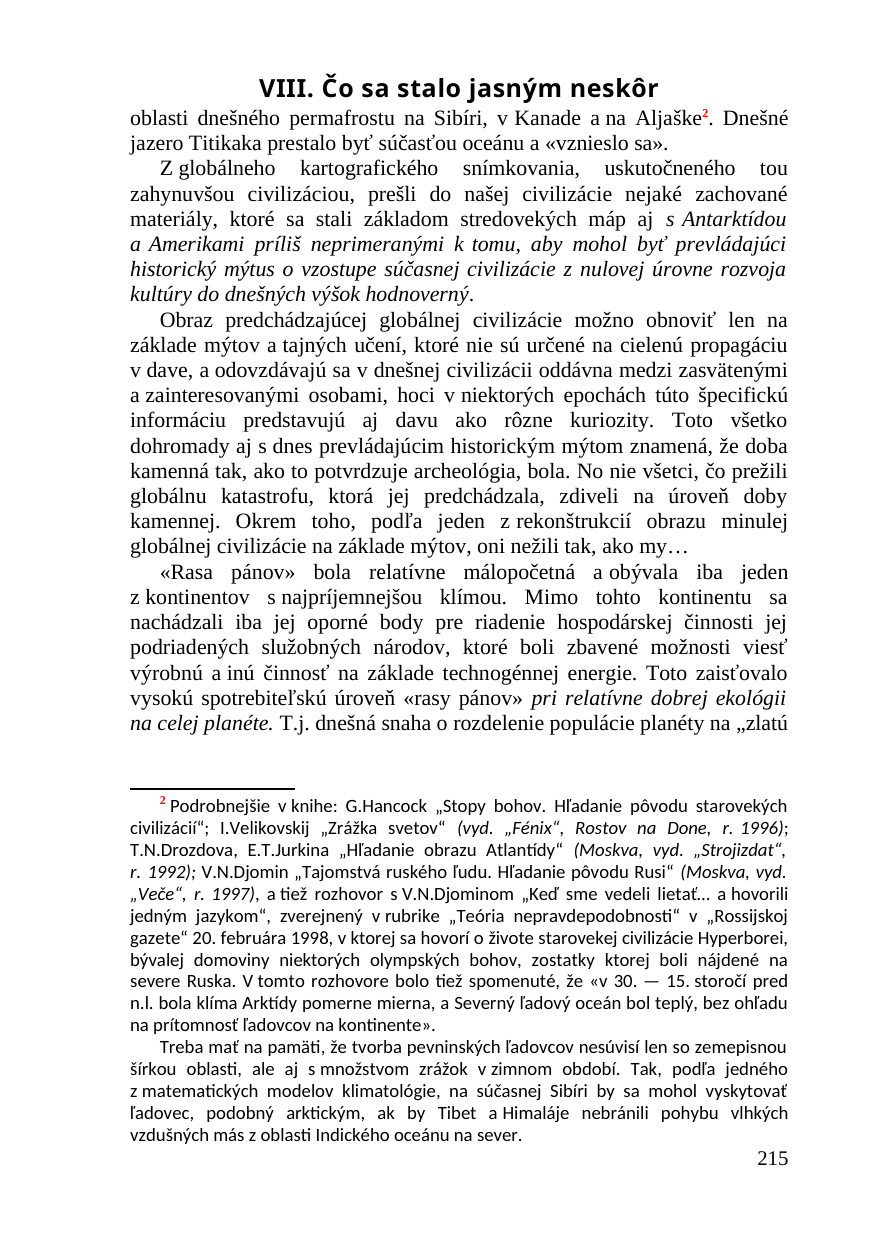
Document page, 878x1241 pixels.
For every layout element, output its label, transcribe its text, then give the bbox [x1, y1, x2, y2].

text Treba mať na pamäti, že tvorba pevninských ľadovcov nesúvisí len so zemepisnou šírkou oblasti, ale aj s množstvom zrážok v zimnom období. Tak, podľa jedného z matematických modelov klimatológie, na súčasnej Sibíri by sa mohol vyskytovať ľadovec, podobný arktickým, ak by Tibet a Himaláje nebránili pohybu vlhkých vzdušných más z oblasti Indického oceánu na sever. [130, 1036, 788, 1145]
text oblasti dnešného permafrostu na Sibíri, v Kanade a na Aljaške. Dnešné jazero Titikaka prestalo byť súčasťou oceánu a «vznieslo sa». [130, 105, 788, 155]
text Podrobnejšie v knihe: G.Hancock „Stopy bohov. Hľadanie pôvodu starovekých civilizácií“; I.Velikovskij „Zrážka svetov“ (vyd. „Fénix“, Rostov na Done, r. 1996); T.N.Drozdova, E.T.Jurkina „Hľadanie obrazu Atlantídy“ (Moskva, vyd. „Strojizdat“, r. 1992); V.N.Djomin „Tajomstvá ruského ľudu. Hľadanie pôvodu Rusi“ (Moskva, vyd. „Veče“, r. 1997), a tiež rozhovor s V.N.Djominom „Keď sme vedeli lietať… a hovorili jedným jazykom“, zverejnený v rubrike „Teória nepravdepodobnosti“ v „Rossijskoj gazete“ 20. februára 1998, v ktorej sa hovorí o živote starovekej civilizácie Hyperborei, bývalej domoviny niektorých olympských bohov, zostatky ktorej boli nájdené na severe Ruska. V tomto rozhovore bolo tiež spomenuté, že «v 30. — 15. storočí pred n.l. bola klíma Arktídy pomerne mierna, a Severný ľadový oceán bol teplý, bez ohľadu na prítomnosť ľadovcov na kontinente». [130, 795, 788, 1036]
text Z globálneho kartografického snímkovania, uskutočneného tou zahynuvšou civilizáciou, prešli do našej civilizácie nejaké zachované materiály, ktoré sa stali základom stredovekých máp aj s Antarktídou a Amerikami príliš neprimeranými k tomu, aby mohol byť prevládajúci historický mýtus o vzostupe súčasnej civilizácie z nulovej úrovne rozvoja kultúry do dnešných výšok hodnoverný. [130, 155, 788, 307]
text «Rasa pánov» bola relatívne málopočetná a obývala iba jeden z kontinentov s najpríjemnejšou klímou. Mimo tohto kontinentu sa nachádzali iba jej oporné body pre riadenie hospodárskej činnosti jej podriadených služobných národov, ktoré boli zbavené možnosti viesť výrobnú a inú činnosť na základe technogénnej energie. Toto zaisťovalo vysokú spotrebiteľskú úroveň «rasy pánov» pri relatívne dobrej ekológii na celej planéte. T.j. dnešná snaha o rozdelenie populácie planéty na „zlatú [130, 559, 788, 735]
text Obraz predchádzajúcej globálnej civilizácie možno obnoviť len na základe mýtov a tajných učení, ktoré nie sú určené na cielenú propagáciu v dave, a odovzdávajú sa v dnešnej civilizácii oddávna medzi zasvätenými a zainteresovanými osobami, hoci v niektorých epochách túto špecifickú informáciu predstavujú aj davu ako rôzne kuriozity. Toto všetko dohromady aj s dnes prevládajúcim historickým mýtom znamená, že doba kamenná tak, ako to potvrdzuje archeológia, bola. No nie všetci, čo prežili globálnu katastrofu, ktorá jej predchádzala, zdiveli na úroveň doby kamennej. Okrem toho, podľa jeden z rekonštrukcií obrazu minulej globálnej civilizácie na základe mýtov, oni nežili tak, ako my… [130, 307, 788, 559]
